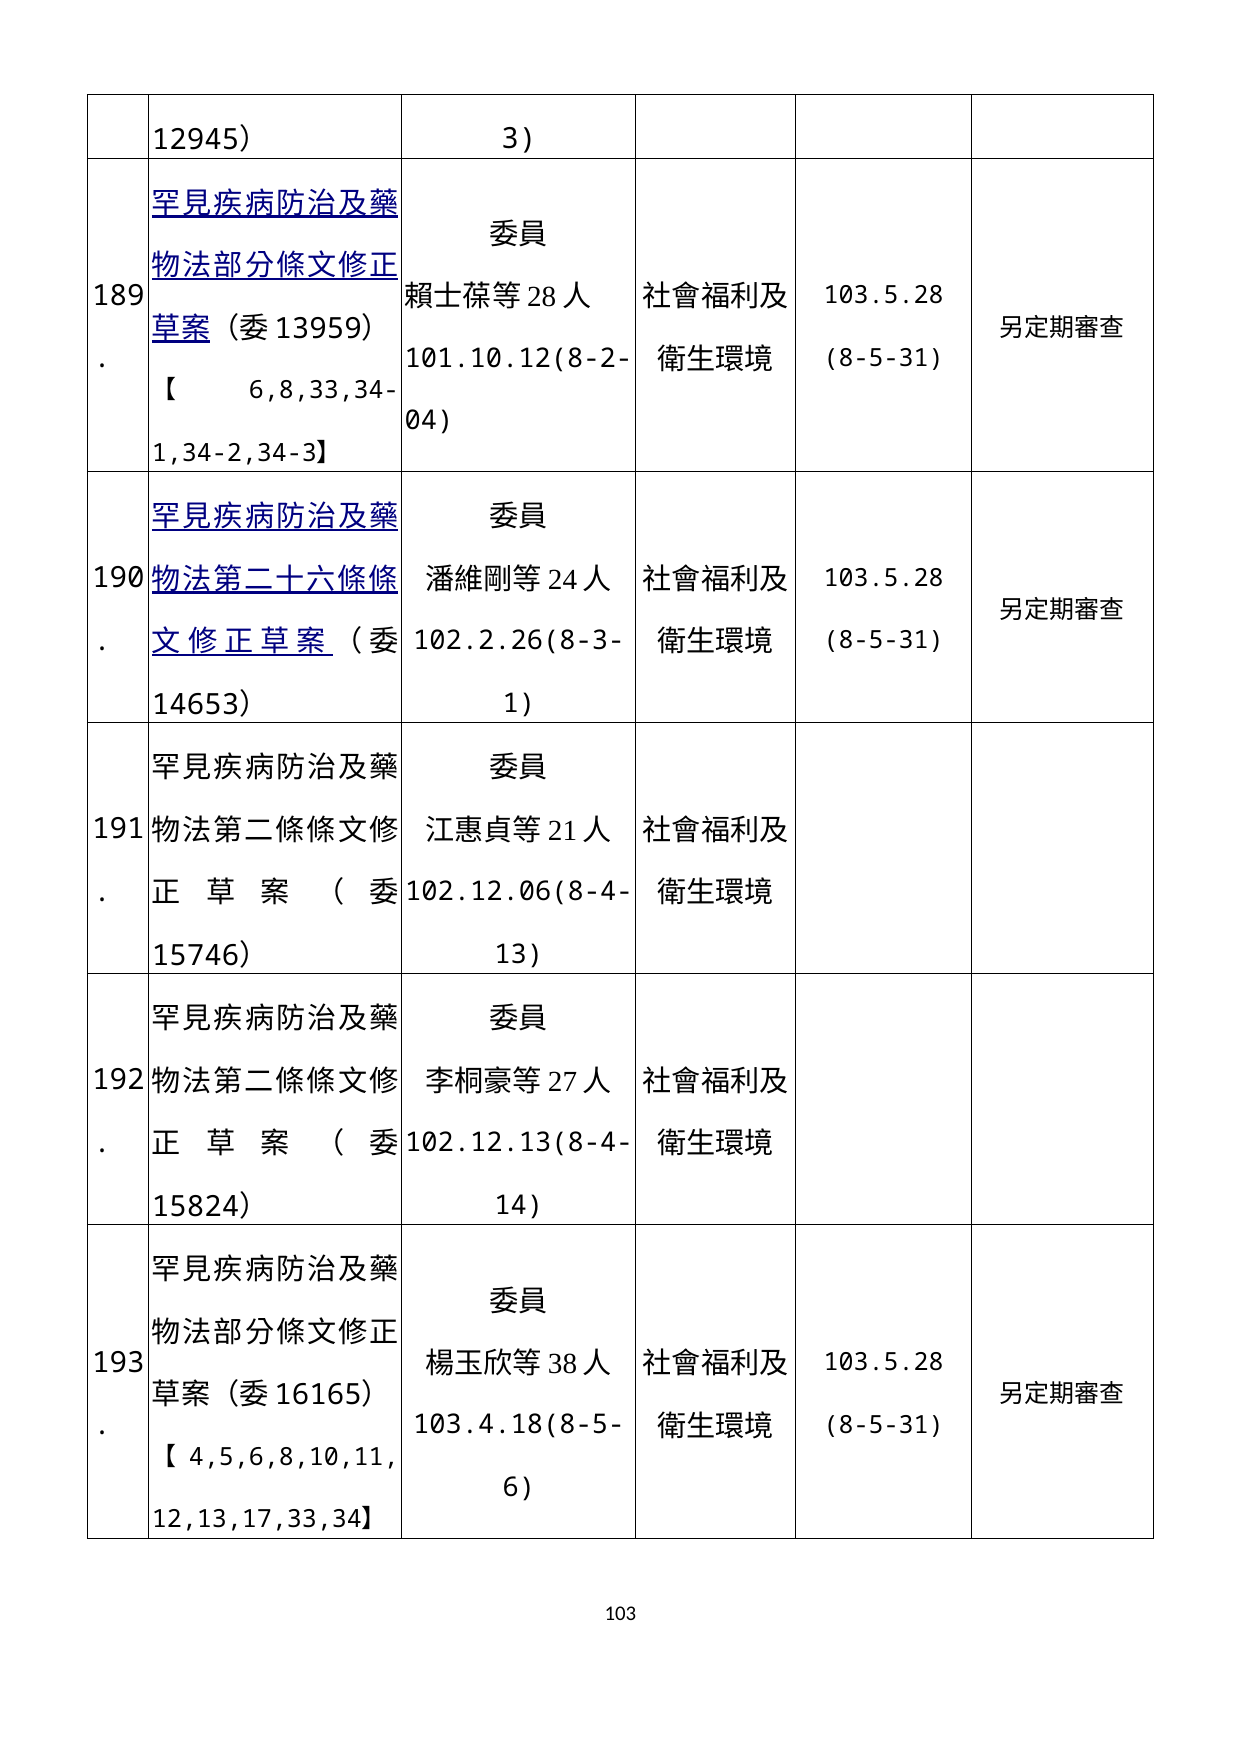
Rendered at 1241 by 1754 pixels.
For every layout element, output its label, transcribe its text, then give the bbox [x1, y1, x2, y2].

table_cell 罕見疾病防治及藥物法第二條條文修正草案（委15746） [149, 723, 401, 973]
table_cell [972, 723, 1153, 973]
table_cell 罕見疾病防治及藥物法部分條文修正草案（委16165） 【4,5,6,8,10,11,12,13,17,33,34】 [149, 1225, 401, 1538]
table_cell 委員 李桐豪等27人102.12.13(8-4-14) [402, 974, 635, 1224]
table_cell [88, 95, 148, 158]
table_cell 委員 潘維剛等24人102.2.26(8-3-1) [402, 472, 635, 722]
table_cell [636, 95, 795, 158]
table_cell 委員 江惠貞等21人102.12.06(8-4-13) [402, 723, 635, 973]
table_cell 103.5.28 (8-5-31) [796, 159, 971, 471]
table_cell 社會福利及衛生環境 [636, 1225, 795, 1538]
table_cell 社會福利及衛生環境 [636, 974, 795, 1224]
table_cell [88, 1225, 148, 1538]
table_cell 社會福利及衛生環境 [636, 472, 795, 722]
table_cell 社會福利及衛生環境 [636, 159, 795, 471]
table_cell 3) [402, 95, 635, 158]
table_cell [796, 974, 971, 1224]
table_cell 委員 楊玉欣等38人103.4.18(8-5-6) [402, 1225, 635, 1538]
table_cell 另定期審查 [972, 1225, 1153, 1538]
table_cell [88, 974, 148, 1224]
table_cell [88, 472, 148, 722]
table_cell 委員 賴士葆等28人101.10.12(8-2-04) [402, 159, 635, 471]
table_cell 罕見疾病防治及藥物法第二十六條條文修正草案（委14653） [149, 472, 401, 722]
table_cell 103.5.28 (8-5-31) [796, 1225, 971, 1538]
table_cell 12945） [149, 95, 401, 158]
table_cell 另定期審查 [972, 472, 1153, 722]
table_cell 罕見疾病防治及藥物法部分條文修正草案（委13959） 【6,8,33,34-1,34-2,34-3】 [149, 159, 401, 471]
table_cell [88, 159, 148, 471]
table_cell [796, 723, 971, 973]
table_cell 103.5.28 (8-5-31) [796, 472, 971, 722]
table_cell [972, 974, 1153, 1224]
table_cell [972, 95, 1153, 158]
table_cell 另定期審查 [972, 159, 1153, 471]
table_cell [796, 95, 971, 158]
table_cell 社會福利及衛生環境 [636, 723, 795, 973]
table_cell [88, 723, 148, 973]
table_cell 罕見疾病防治及藥物法第二條條文修正草案（委15824） [149, 974, 401, 1224]
